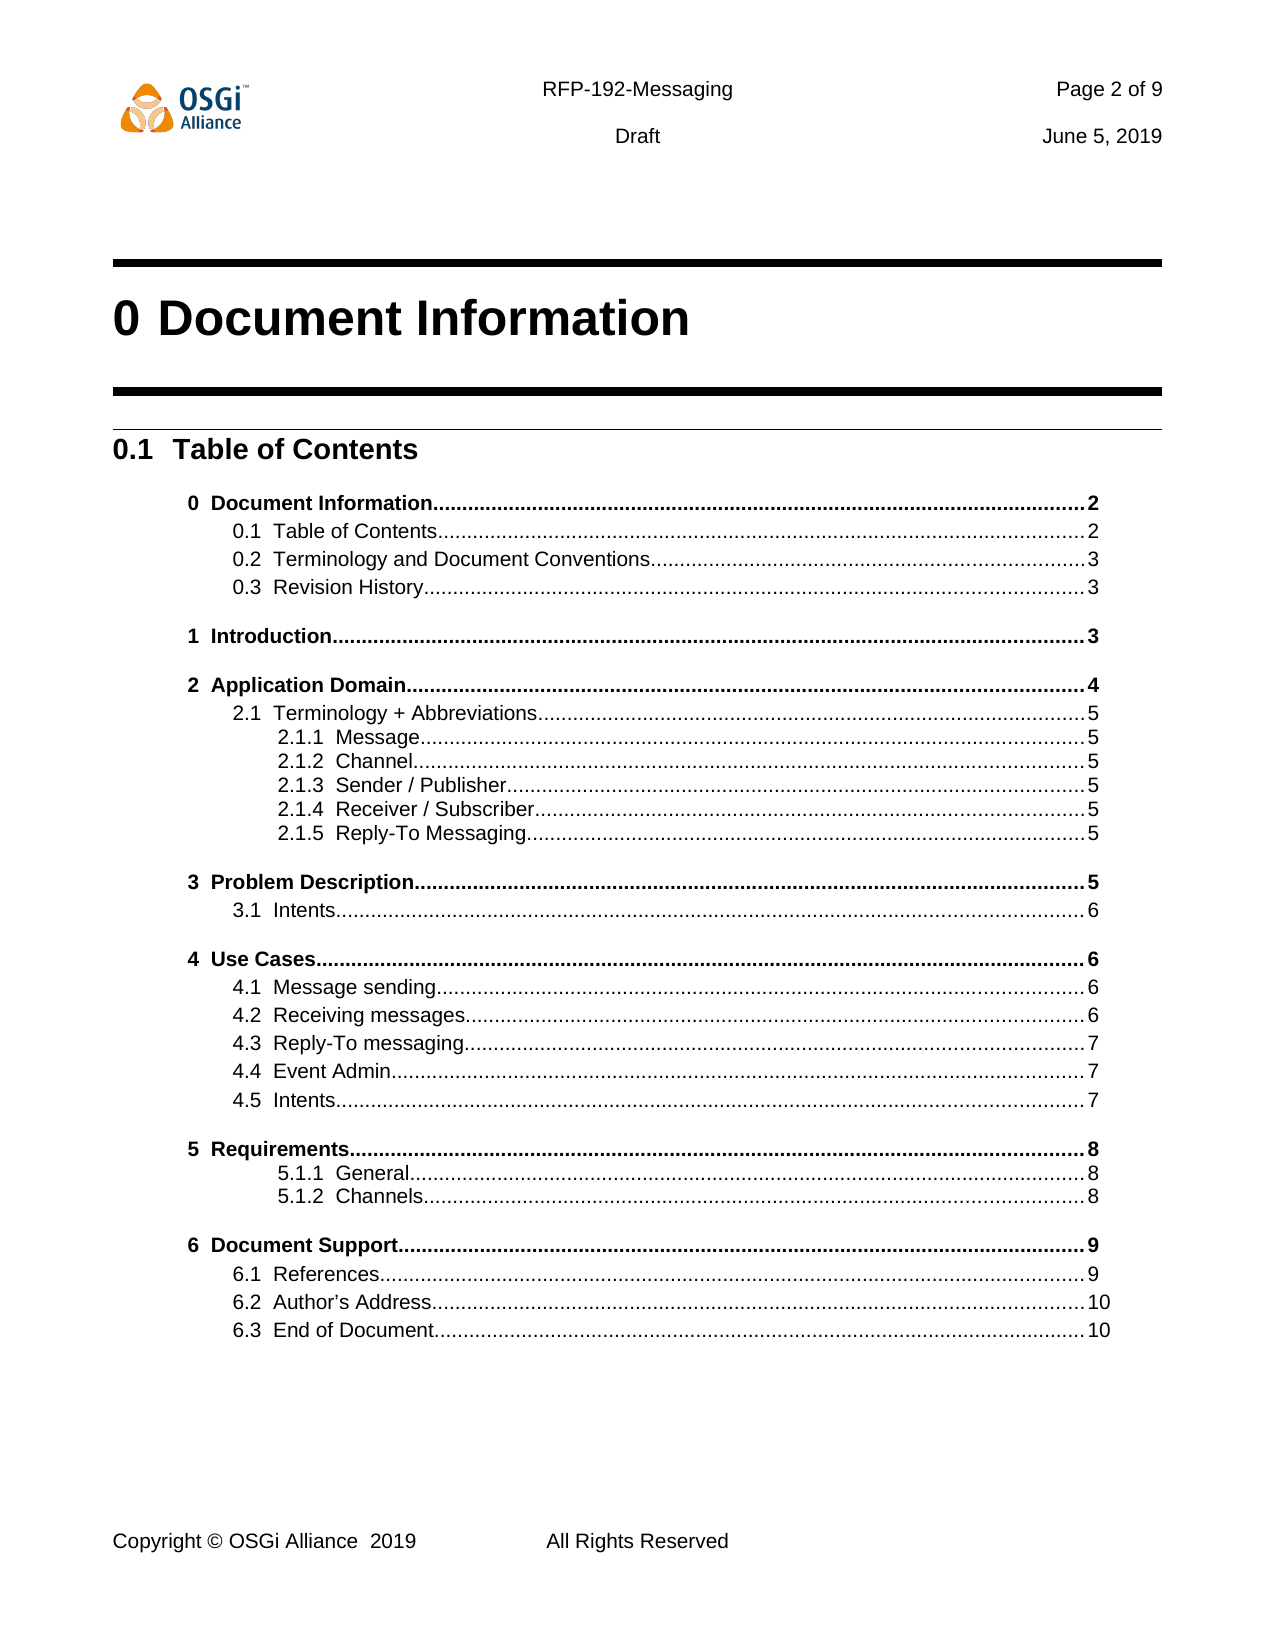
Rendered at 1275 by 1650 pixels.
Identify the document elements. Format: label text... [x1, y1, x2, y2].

subtitle Document Information [112, 260, 1162, 396]
text 5 Requirements 8 [187, 1136, 1162, 1160]
text 4 Use Cases 6 [187, 947, 1162, 971]
text 4.5 Intents 7 [232, 1087, 1162, 1111]
text 4.4 Event Admin 7 [232, 1059, 1162, 1083]
text 2.1.4 Receiver / Subscriber 5 [277, 797, 1162, 821]
text 3 Problem Description 5 [187, 870, 1162, 894]
text 5.1.2 Channels 8 [277, 1184, 1162, 1208]
text 2.1.1 Message 5 [277, 725, 1162, 749]
text 0.3 Revision History 3 [232, 575, 1162, 599]
text 4.1 Message sending 6 [232, 975, 1162, 999]
text 3.1 Intents 6 [232, 898, 1162, 922]
text 6.3 End of Document 10 [232, 1318, 1162, 1342]
text 6.2 Author’s Address 10 [232, 1289, 1162, 1313]
text 0.2 Terminology and Document Conventions 3 [232, 547, 1162, 571]
text 1 Introduction 3 [187, 624, 1162, 648]
text 6.1 References 9 [232, 1261, 1162, 1285]
text 5.1.1 General 8 [277, 1160, 1162, 1184]
text 2.1.5 Reply-To Messaging 5 [277, 821, 1162, 845]
text 2.1.3 Sender / Publisher 5 [277, 773, 1162, 797]
text 4.3 Reply-To messaging 7 [232, 1031, 1162, 1055]
subtitle Table of Contents [112, 430, 1162, 466]
text 6 Document Support 9 [187, 1233, 1162, 1257]
text 0.1 Table of Contents 2 [232, 519, 1162, 543]
text 2.1.2 Channel 5 [277, 749, 1162, 773]
text 4.2 Receiving messages 6 [232, 1003, 1162, 1027]
text 2 Application Domain 4 [187, 673, 1162, 697]
text 2.1 Terminology + Abbreviations 5 [232, 701, 1162, 725]
text 0 Document Information 2 [187, 491, 1162, 514]
picture [113, 76, 257, 140]
